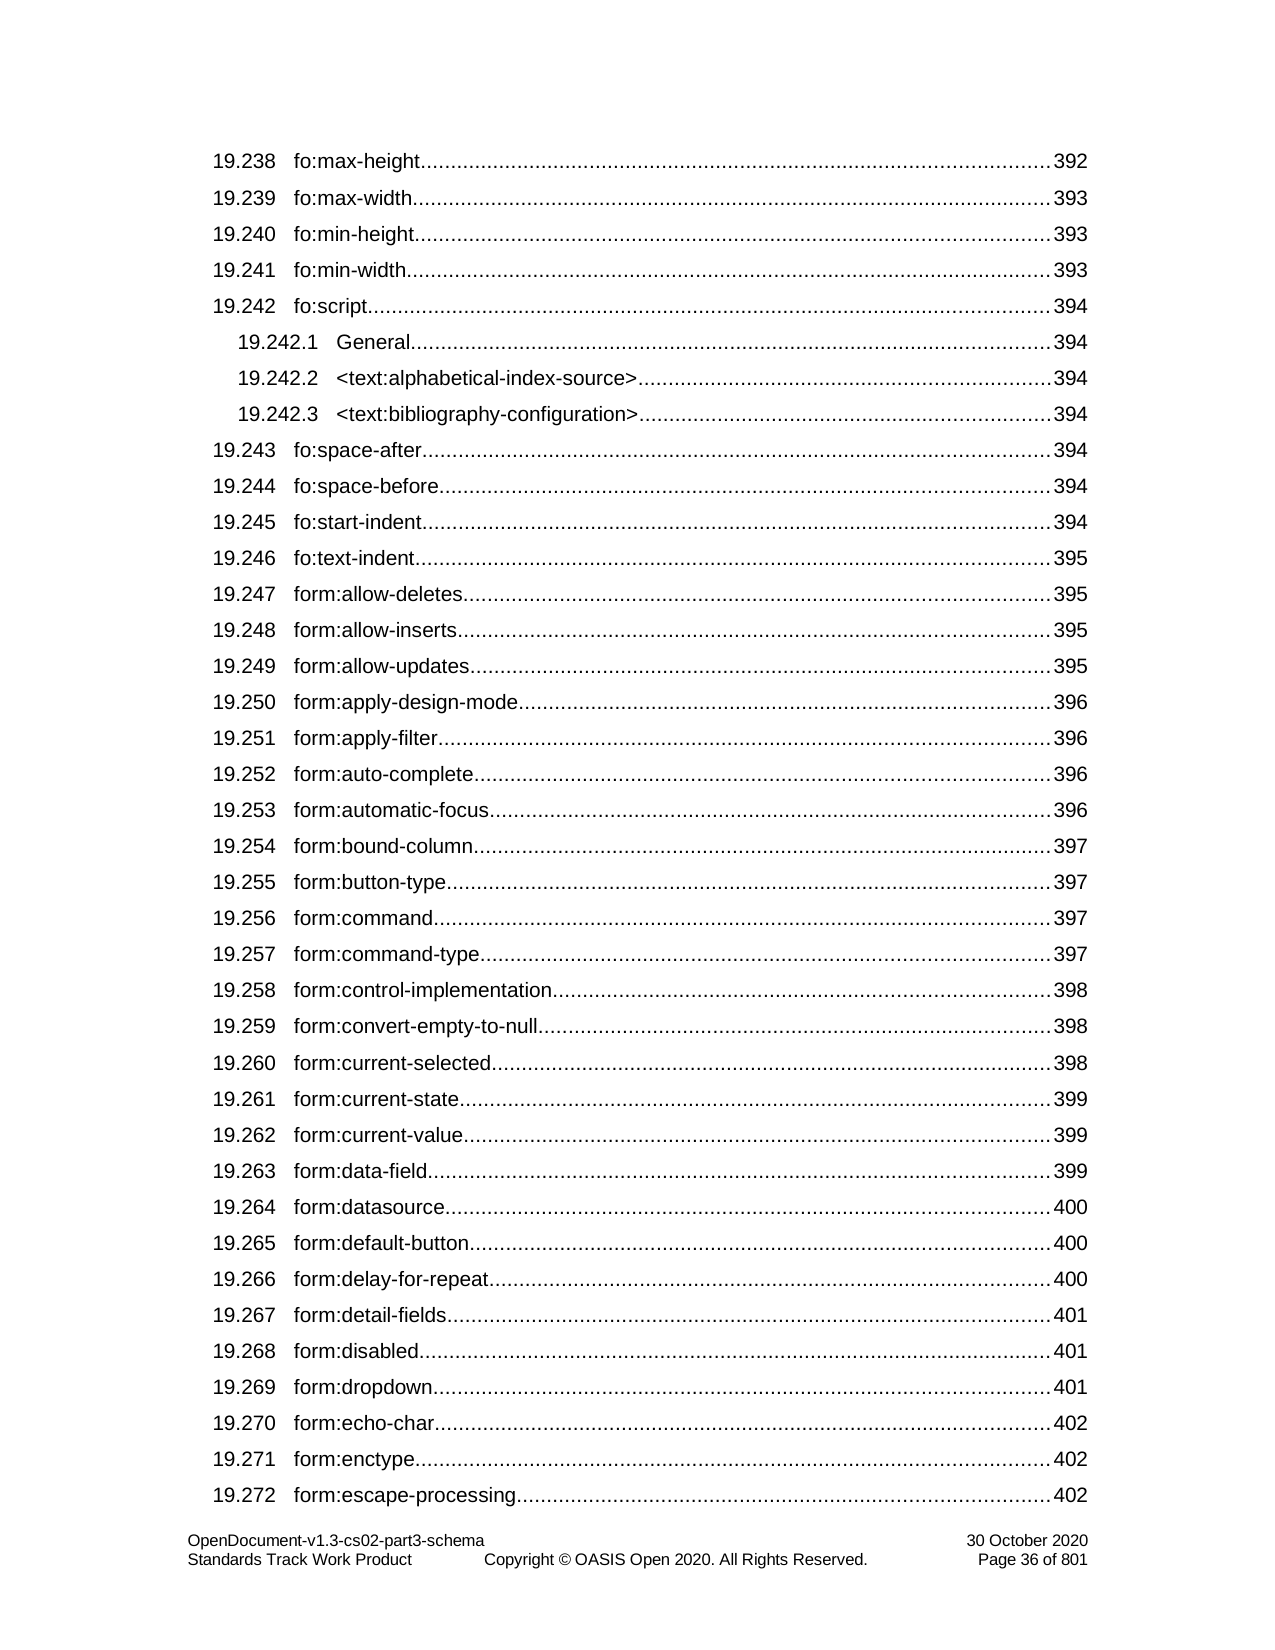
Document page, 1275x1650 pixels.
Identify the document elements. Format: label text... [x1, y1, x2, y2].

text 19.263 form:data-field 399 [212, 1159, 1088, 1183]
text 19.272 form:escape-processing 402 [212, 1483, 1088, 1507]
text 19.241 fo:min-width 393 [212, 258, 1088, 282]
text 19.250 form:apply-design-mode 396 [212, 691, 1088, 714]
text 19.238 fo:max-height 392 [212, 150, 1088, 173]
text 19.242 fo:script 394 [212, 294, 1088, 318]
text 19.247 form:allow-deletes 395 [212, 582, 1088, 606]
text 19.248 form:allow-inserts 395 [212, 618, 1088, 642]
text 19.262 form:current-value 399 [212, 1123, 1088, 1147]
text 19.239 fo:max-width 393 [212, 186, 1088, 209]
text 19.264 form:datasource 400 [212, 1195, 1088, 1219]
text 19.257 form:command-type 397 [212, 943, 1088, 966]
text 19.245 fo:start-indent 394 [212, 510, 1088, 534]
text 19.240 fo:min-height 393 [212, 222, 1088, 246]
text 19.244 fo:space-before 394 [212, 474, 1088, 498]
text 19.261 form:current-state 399 [212, 1087, 1088, 1111]
text 19.259 form:convert-empty-to-null 398 [212, 1015, 1088, 1038]
text 19.255 form:button-type 397 [212, 871, 1088, 894]
text 19.242.2 <text:alphabetical-index-source> 394 [237, 366, 1088, 390]
text 19.269 form:dropdown 401 [212, 1375, 1088, 1399]
text 19.268 form:disabled 401 [212, 1339, 1088, 1363]
text 19.243 fo:space-after 394 [212, 438, 1088, 462]
text 19.251 form:apply-filter 396 [212, 727, 1088, 750]
text 19.254 form:bound-column 397 [212, 835, 1088, 858]
text 19.270 form:echo-char 402 [212, 1411, 1088, 1435]
text 19.249 form:allow-updates 395 [212, 654, 1088, 678]
text 19.256 form:command 397 [212, 907, 1088, 930]
text 19.265 form:default-button 400 [212, 1231, 1088, 1255]
text 19.271 form:enctype 402 [212, 1447, 1088, 1471]
text 19.252 form:auto-complete 396 [212, 763, 1088, 786]
text 19.253 form:automatic-focus 396 [212, 799, 1088, 822]
text 19.260 form:current-selected 398 [212, 1051, 1088, 1074]
text 19.258 form:control-implementation 398 [212, 979, 1088, 1002]
text 19.246 fo:text-indent 395 [212, 546, 1088, 570]
text 19.242.1 General 394 [237, 330, 1088, 354]
text 19.242.3 <text:bibliography-configuration> 394 [237, 402, 1088, 426]
text 19.266 form:delay-for-repeat 400 [212, 1267, 1088, 1291]
text 19.267 form:detail-fields 401 [212, 1303, 1088, 1327]
